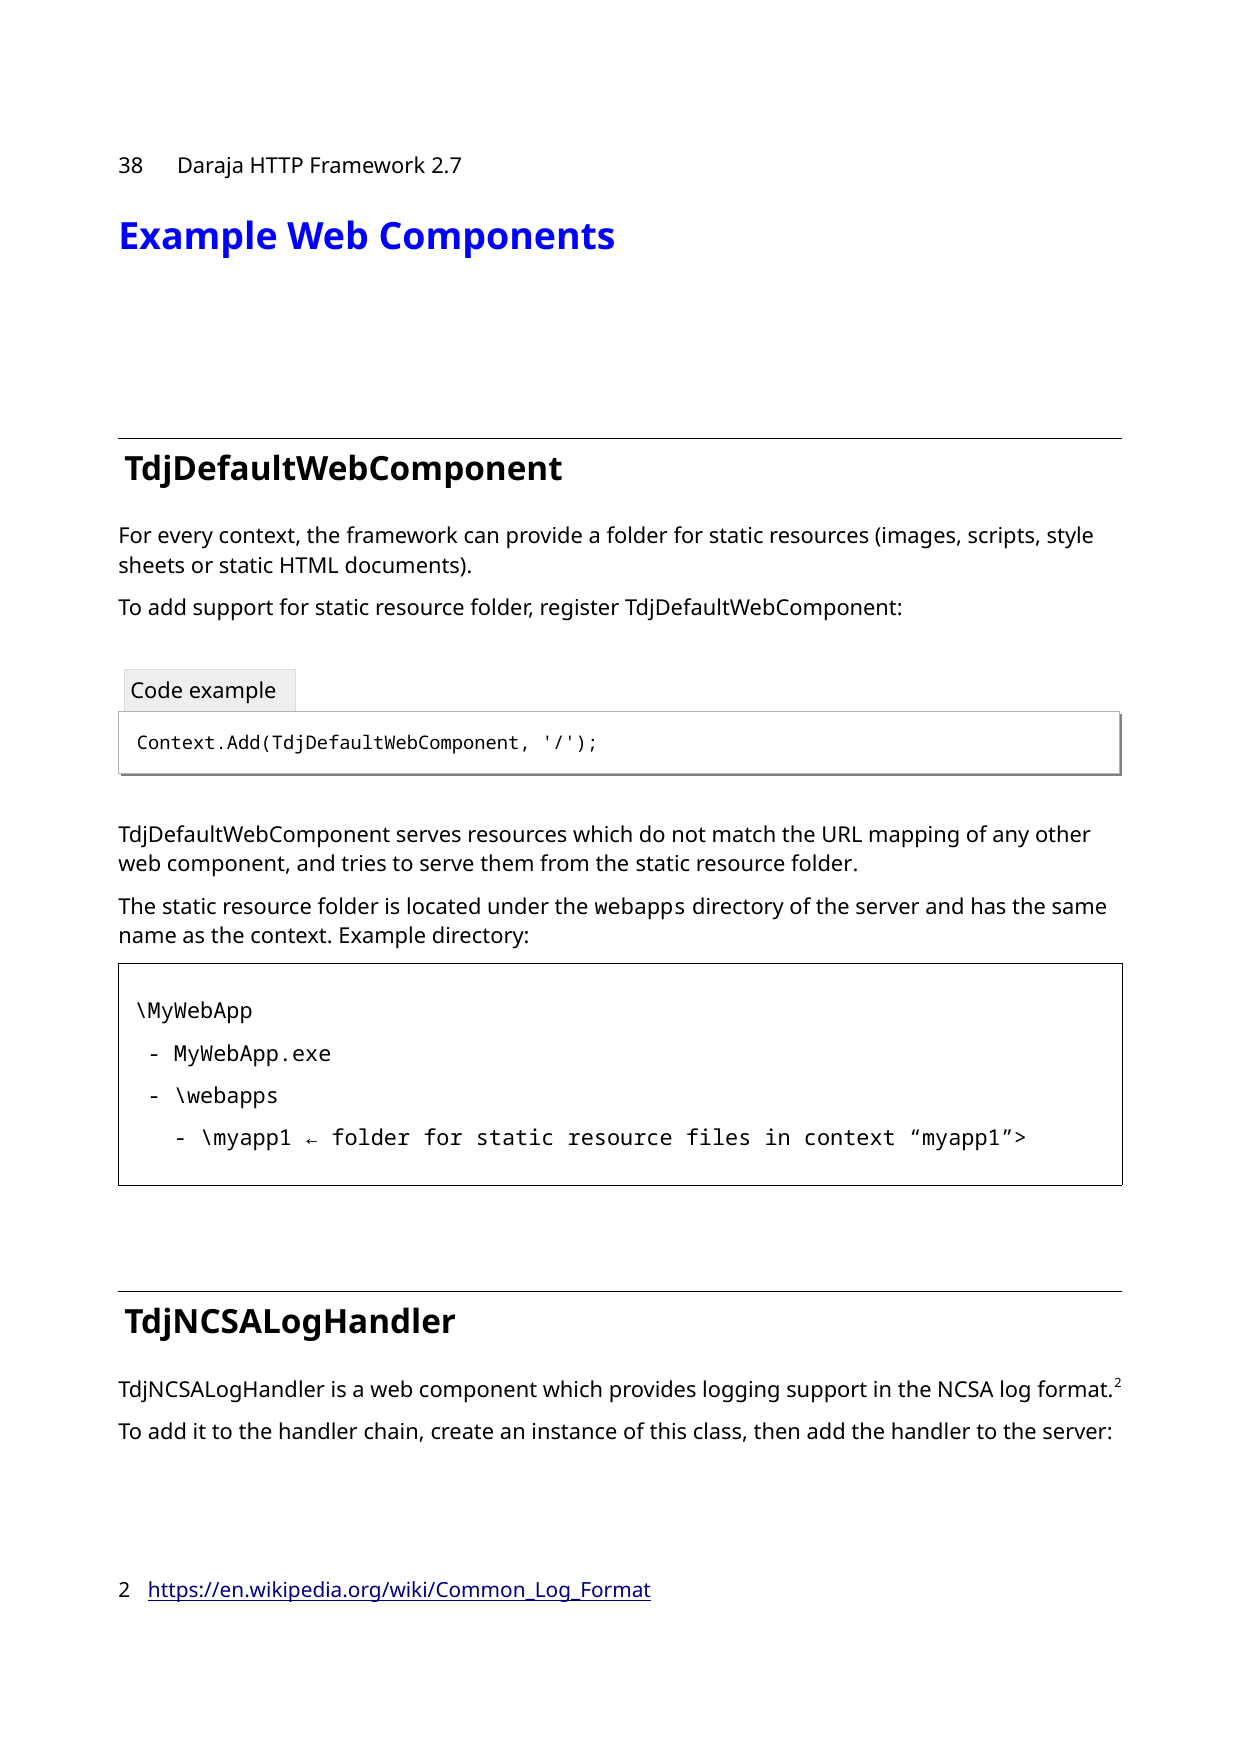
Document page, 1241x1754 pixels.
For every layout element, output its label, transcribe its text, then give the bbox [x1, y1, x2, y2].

text To add support for static resource folder, register TdjDefaultWebComponent: [118, 592, 1122, 622]
text - MyWebApp.exe [119, 1035, 1122, 1068]
text TdjDefaultWebComponent serves resources which do not match the URL mapping of any other web component, and tries to serve them from the static resource folder. [118, 818, 1122, 878]
text Context.Add(TdjDefaultWebComponent, '/'); [119, 712, 1119, 773]
text Code example [125, 670, 295, 711]
text - \myapp1 ← folder for static resource files in context “myapp1”> [119, 1119, 1122, 1185]
subtitle TdjNCSALogHandler [118, 1292, 1122, 1349]
text The static resource folder is located under the webapps directory of the server and has the same name as the context. Example directory: [118, 891, 1122, 950]
text For every context, the framework can provide a folder for static resources (images, scripts, style sheets or static HTML documents). [118, 520, 1122, 579]
text \MyWebApp [119, 964, 1122, 1025]
text - \webapps [119, 1077, 1122, 1110]
subtitle Example Web Components [118, 209, 1122, 260]
text To add it to the handler chain, create an instance of this class, then add the handler to the server: [118, 1416, 1122, 1446]
subtitle TdjDefaultWebComponent [118, 439, 1122, 496]
text TdjNCSALogHandler is a web component which provides logging support in the NCSA log format. [118, 1374, 1122, 1403]
text https://en.wikipedia.org/wiki/Common_Log_Format [118, 1576, 1122, 1604]
